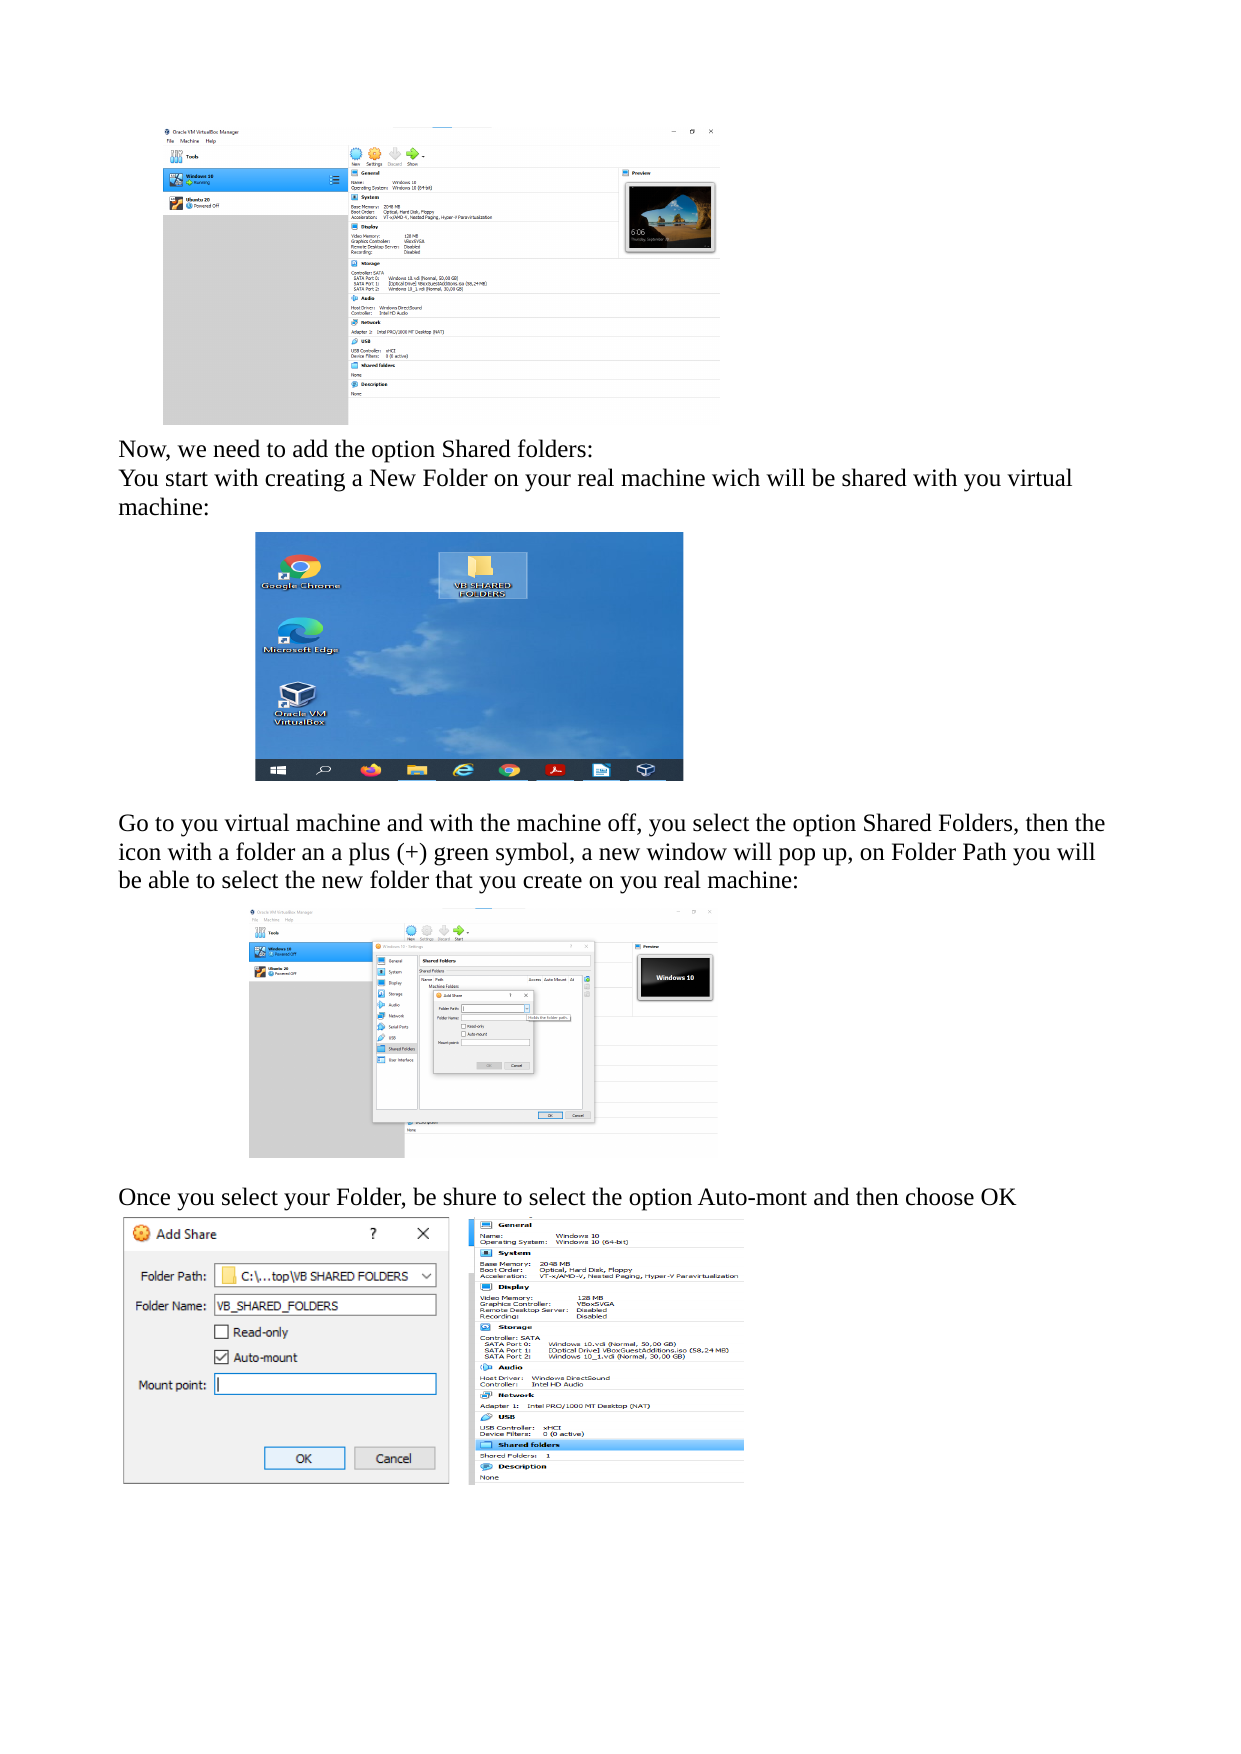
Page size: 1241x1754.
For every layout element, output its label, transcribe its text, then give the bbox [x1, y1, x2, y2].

picture [123, 1217, 450, 1484]
text Now, we need to add the option Shared folders: [118, 434, 1122, 463]
text You start with creating a New Folder on your real machine wich will be shared with you virtual machine: [118, 463, 1122, 521]
picture [468, 1217, 721, 1485]
text Once you select your Folder, be shure to select the option Auto-mont and then choose OK [118, 1182, 1122, 1211]
text Go to you virtual machine and with the machine off, you select the option Shared Folders, then the icon with a folder an a plus (+) green symbol, a new window will pop up, on Folder Path you will be able to select the new folder that you create on you real machine: [118, 808, 1122, 894]
picture [163, 127, 720, 425]
picture [249, 908, 718, 1158]
